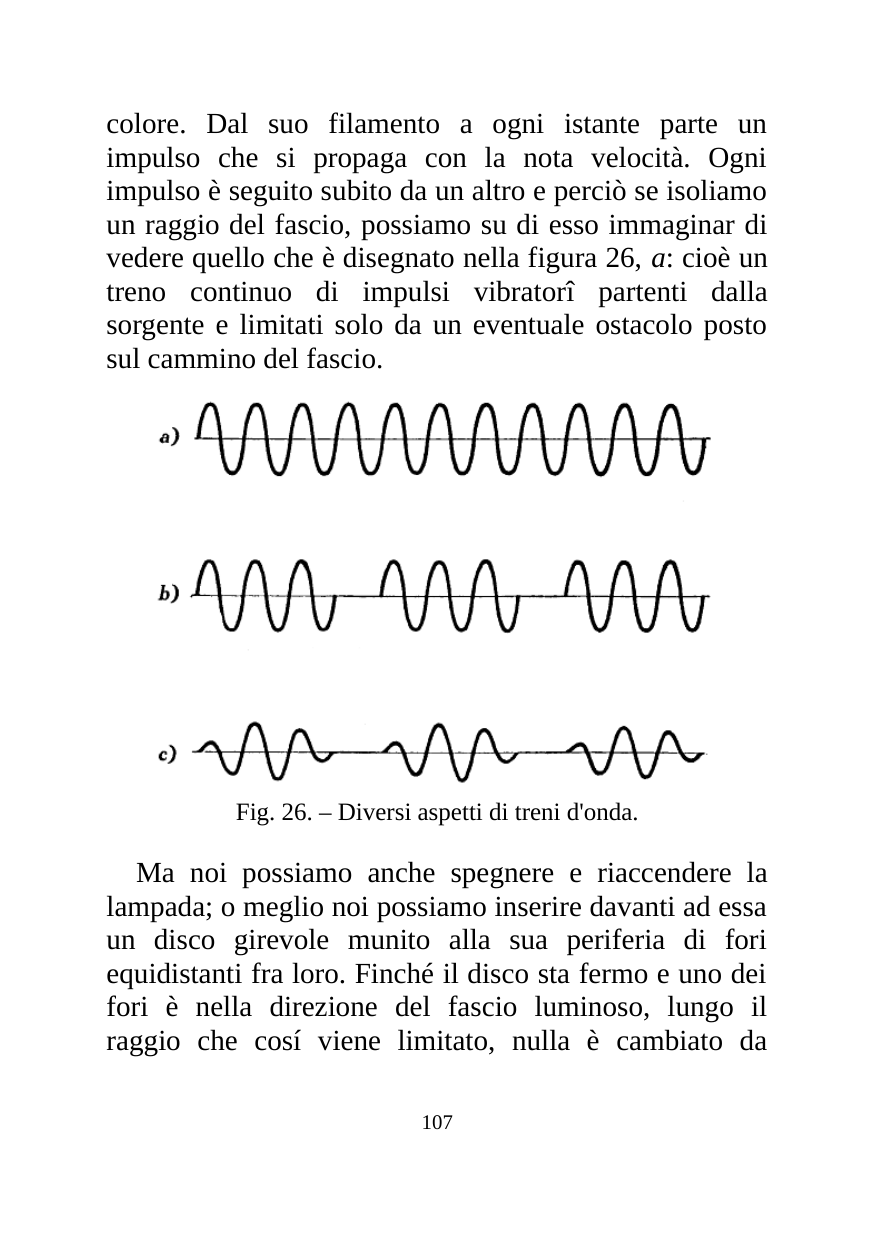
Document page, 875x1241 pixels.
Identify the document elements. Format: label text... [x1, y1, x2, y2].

picture [141, 374, 733, 797]
text Ma noi possiamo anche spegnere e riaccendere la lampada; o meglio noi possiamo inserire davanti ad essa un disco girevole munito alla sua periferia di fori equidistanti fra loro. Finché il disco sta fermo e uno dei fori è nella direzione del fascio luminoso, lungo il raggio che cosí viene limitato, nulla è cambiato da [106, 855, 768, 1056]
text colore. Dal suo filamento a ogni istante parte un impulso che si propaga con la nota velocità. Ogni impulso è seguito subito da un altro e perciò se isoliamo un raggio del fascio, possiamo su di esso immaginar di vedere quello che è disegnato nella figura 26, a: cioè un treno continuo di impulsi vibratorî partenti dalla sorgente e limitati solo da un eventuale ostacolo posto sul cammino del fascio. [106, 106, 768, 374]
table_header Fig. 26. – Diversi aspetti di treni d'onda. [138, 375, 736, 855]
